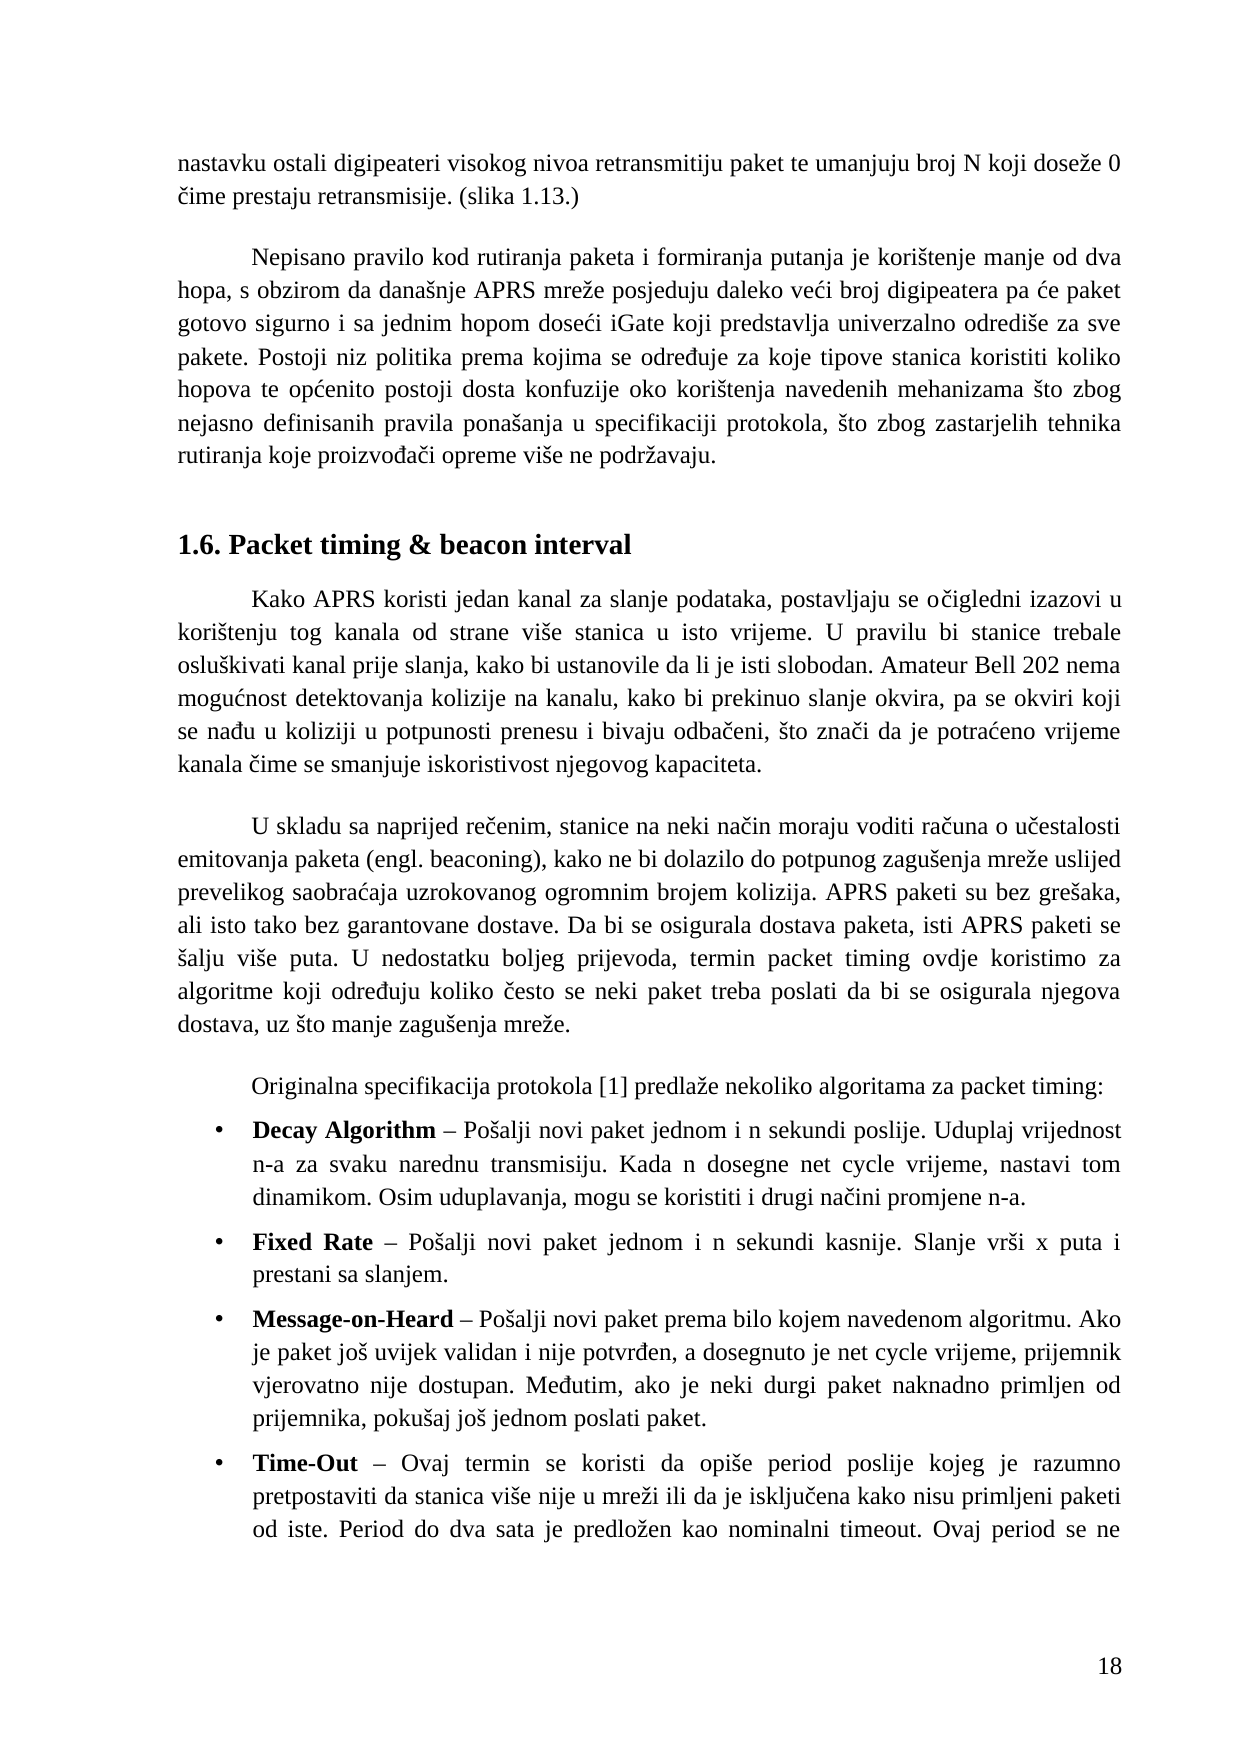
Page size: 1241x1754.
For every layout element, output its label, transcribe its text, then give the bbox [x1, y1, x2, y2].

text nastavku ostali digipeateri visokog nivoa retransmitiju paket te umanjuju broj N koji doseže 0 čime prestaju retransmisije. (slika 1.13.) [177, 148, 1122, 209]
list Time-Out – Ovaj termin se koristi da opiše period poslije kojeg je razumno pretpostaviti da stanica više nije u mreži ili da je isključena kako nisu primljeni paketi od iste. Period do dva sata je predložen kao nominalni timeout. Ovaj period se ne [215, 1448, 1122, 1543]
text Nepisano pravilo kod rutiranja paketa i formiranja putanja je korištenje manje od dva hopa, s obzirom da današnje APRS mreže posjeduju daleko veći broj digipeatera pa će paket gotovo sigurno i sa jednim hopom doseći iGate koji predstavlja univerzalno odrediše za sve pakete. Postoji niz politika prema kojima se određuje za koje tipove stanica koristiti koliko hopova te općenito postoji dosta konfuzije oko korištenja navedenih mehanizama što zbog nejasno definisanih pravila ponašanja u specifikaciji protokola, što zbog zastarjelih tehnika rutiranja koje proizvođači opreme više ne podržavaju. [177, 242, 1122, 469]
list Message-on-Heard – Pošalji novi paket prema bilo kojem navedenom algoritmu. Ako je paket još uvijek validan i nije potvrđen, a dosegnuto je net cycle vrijeme, prijemnik vjerovatno nije dostupan. Međutim, ako je neki durgi paket naknadno primljen od prijemnika, pokušaj još jednom poslati paket. [215, 1304, 1122, 1432]
list Decay Algorithm – Pošalji novi paket jednom i n sekundi poslije. Uduplaj vrijednost n-a za svaku narednu transmisiju. Kada n dosegne net cycle vrijeme, nastavi tom dinamikom. Osim uduplavanja, mogu se koristiti i drugi načini promjene n-a. [215, 1116, 1122, 1210]
text Kako APRS koristi jedan kanal za slanje podataka, postavljaju se očigledni izazovi u korištenju tog kanala od strane više stanica u isto vrijeme. U pravilu bi stanice trebale osluškivati kanal prije slanja, kako bi ustanovile da li je isti slobodan. Amateur Bell 202 nema mogućnost detektovanja kolizije na kanalu, kako bi prekinuo slanje okvira, pa se okviri koji se nađu u koliziji u potpunosti prenesu i bivaju odbačeni, što znači da je potraćeno vrijeme kanala čime se smanjuje iskoristivost njegovog kapaciteta. [177, 584, 1122, 778]
list Fixed Rate – Pošalji novi paket jednom i n sekundi kasnije. Slanje vrši x puta i prestani sa slanjem. [215, 1227, 1122, 1288]
subtitle 1.6. Packet timing & beacon interval [177, 527, 1122, 561]
text Originalna specifikacija protokola [1] predlaže nekoliko algoritama za packet timing: [177, 1071, 1122, 1099]
text U skladu sa naprijed rečenim, stanice na neki način moraju voditi računa o učestalosti emitovanja paketa (engl. beaconing), kako ne bi dolazilo do potpunog zagušenja mreže uslijed prevelikog saobraćaja uzrokovanog ogromnim brojem kolizija. APRS paketi su bez grešaka, ali isto tako bez garantovane dostave. Da bi se osigurala dostava paketa, isti APRS paketi se šalju više puta. U nedostatku boljeg prijevoda, termin packet timing ovdje koristimo za algoritme koji određuju koliko često se neki paket treba poslati da bi se osigurala njegova dostava, uz što manje zagušenja mreže. [177, 811, 1122, 1038]
